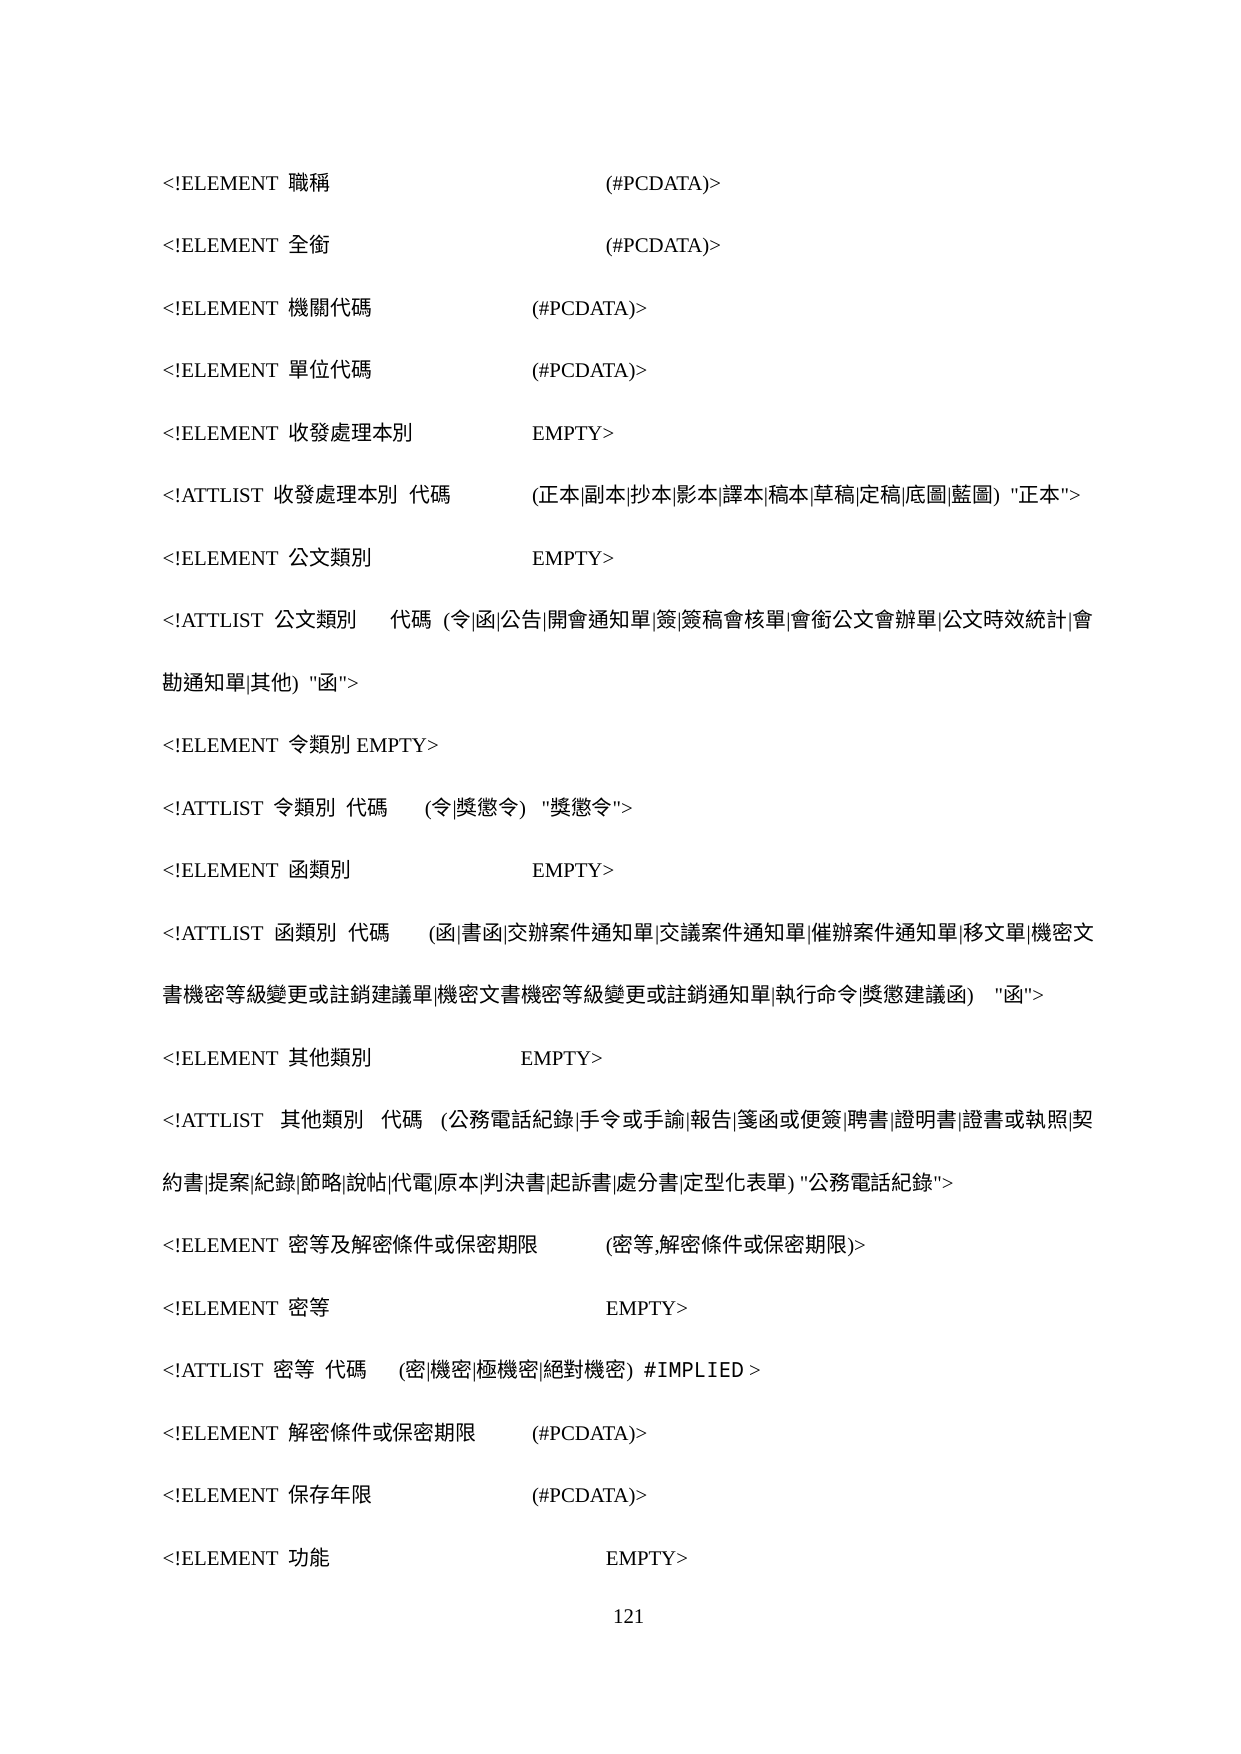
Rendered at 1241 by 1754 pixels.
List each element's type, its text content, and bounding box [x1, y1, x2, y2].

text <!ATTLIST 密等 代碼 (密|機密|極機密|絕對機密) #IMPLIED > [162, 1327, 1094, 1389]
text <!ELEMENT 機關代碼 (#PCDATA)> [162, 264, 1094, 327]
text <!ATTLIST 令類別 代碼 (令|獎懲令) "獎懲令"> [162, 764, 1094, 827]
text <!ELEMENT 密等 EMPTY> [162, 1264, 1094, 1327]
text <!ELEMENT 功能 EMPTY> [162, 1514, 1094, 1577]
text <!ELEMENT 保存年限 (#PCDATA)> [162, 1452, 1094, 1514]
text <!ELEMENT 公文類別 EMPTY> [162, 514, 1094, 577]
text <!ATTLIST 函類別 代碼 (函|書函|交辦案件通知單|交議案件通知單|催辦案件通知單|移文單|機密文書機密等級變更或註銷建議單|機密文書機密等級變更或註銷通知單|執行命令|獎懲建議函) "函"> [162, 889, 1094, 1014]
text <!ELEMENT 其他類別 EMPTY> [162, 1014, 1094, 1077]
text <!ELEMENT 密等及解密條件或保密期限 (密等,解密條件或保密期限)> [162, 1202, 1094, 1264]
text <!ELEMENT 函類別 EMPTY> [162, 827, 1094, 889]
text <!ELEMENT 收發處理本別 EMPTY> [162, 389, 1094, 452]
text <!ELEMENT 職稱 (#PCDATA)> [162, 139, 1094, 202]
text <!ATTLIST 公文類別 代碼 (令|函|公告|開會通知單|簽|簽稿會核單|會銜公文會辦單|公文時效統計|會勘通知單|其他) "函"> [162, 577, 1094, 702]
text <!ELEMENT 令類別 EMPTY> [162, 702, 1094, 764]
text <!ELEMENT 解密條件或保密期限 (#PCDATA)> [162, 1389, 1094, 1452]
text <!ATTLIST 其他類別 代碼 (公務電話紀錄|手令或手諭|報告|箋函或便簽|聘書|證明書|證書或執照|契約書|提案|紀錄|節略|說帖|代電|原本|判決書|起訴書|處分書|定型化表單) "公務電話紀錄"> [162, 1077, 1094, 1202]
text <!ATTLIST 收發處理本別 代碼 (正本|副本|抄本|影本|譯本|稿本|草稿|定稿|底圖|藍圖) "正本"> [162, 452, 1094, 514]
text <!ELEMENT 全銜 (#PCDATA)> [162, 202, 1094, 264]
text <!ELEMENT 單位代碼 (#PCDATA)> [162, 327, 1094, 389]
